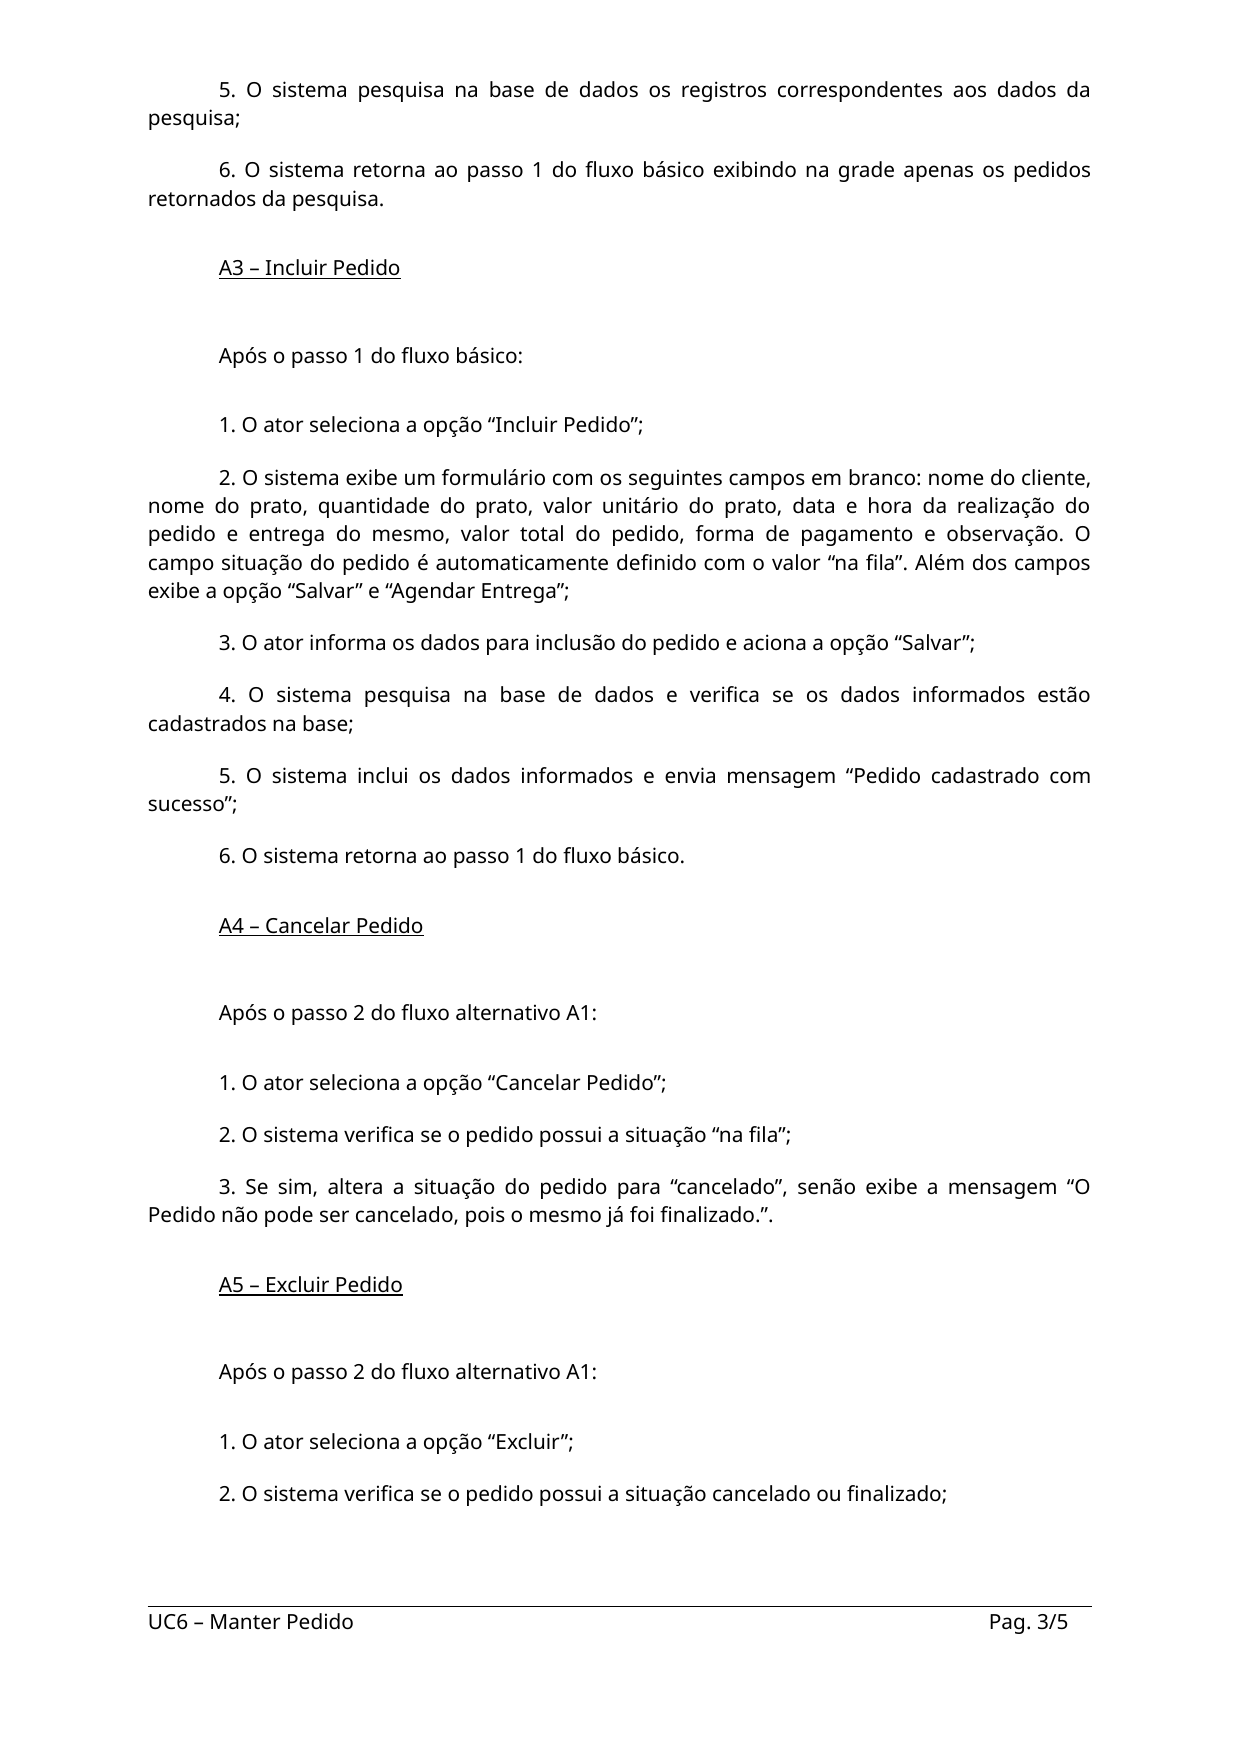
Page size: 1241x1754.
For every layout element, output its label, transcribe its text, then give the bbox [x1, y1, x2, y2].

text 2. O sistema exibe um formulário com os seguintes campos em branco: nome do cliente, nome do prato, quantidade do prato, valor unitário do prato, data e hora da realização do pedido e entrega do mesmo, valor total do pedido, forma de pagamento e observação. O campo situação do pedido é automaticamente definido com o valor “na fila”. Além dos campos exibe a opção “Salvar” e “Agendar Entrega”; [148, 463, 1092, 605]
text 1. O ator seleciona a opção “Cancelar Pedido”; [148, 1068, 1092, 1096]
text Após o passo 2 do fluxo alternativo A1: [148, 1357, 1092, 1386]
text 1. O ator seleciona a opção “Excluir”; [148, 1427, 1092, 1456]
text Após o passo 2 do fluxo alternativo A1: [148, 998, 1092, 1027]
text 5. O sistema pesquisa na base de dados os registros correspondentes aos dados da pesquisa; [148, 75, 1092, 132]
text A5 – Excluir Pedido [148, 1270, 1092, 1298]
text 6. O sistema retorna ao passo 1 do fluxo básico. [148, 841, 1092, 869]
text 3. O ator informa os dados para inclusão do pedido e aciona a opção “Salvar”; [148, 628, 1092, 657]
text 2. O sistema verifica se o pedido possui a situação “na fila”; [148, 1120, 1092, 1148]
text 4. O sistema pesquisa na base de dados e verifica se os dados informados estão cadastrados na base; [148, 680, 1092, 737]
text Após o passo 1 do fluxo básico: [148, 341, 1092, 369]
text 5. O sistema inclui os dados informados e envia mensagem “Pedido cadastrado com sucesso”; [148, 761, 1092, 818]
text A3 – Incluir Pedido [148, 253, 1092, 282]
text 2. O sistema verifica se o pedido possui a situação cancelado ou finalizado; [148, 1479, 1092, 1507]
text A4 – Cancelar Pedido [148, 911, 1092, 939]
text 6. O sistema retorna ao passo 1 do fluxo básico exibindo na grade apenas os pedidos retornados da pesquisa. [148, 155, 1092, 212]
text 1. O ator seleciona a opção “Incluir Pedido”; [148, 411, 1092, 439]
text 3. Se sim, altera a situação do pedido para “cancelado”, senão exibe a mensagem “O Pedido não pode ser cancelado, pois o mesmo já foi finalizado.”. [148, 1172, 1092, 1229]
